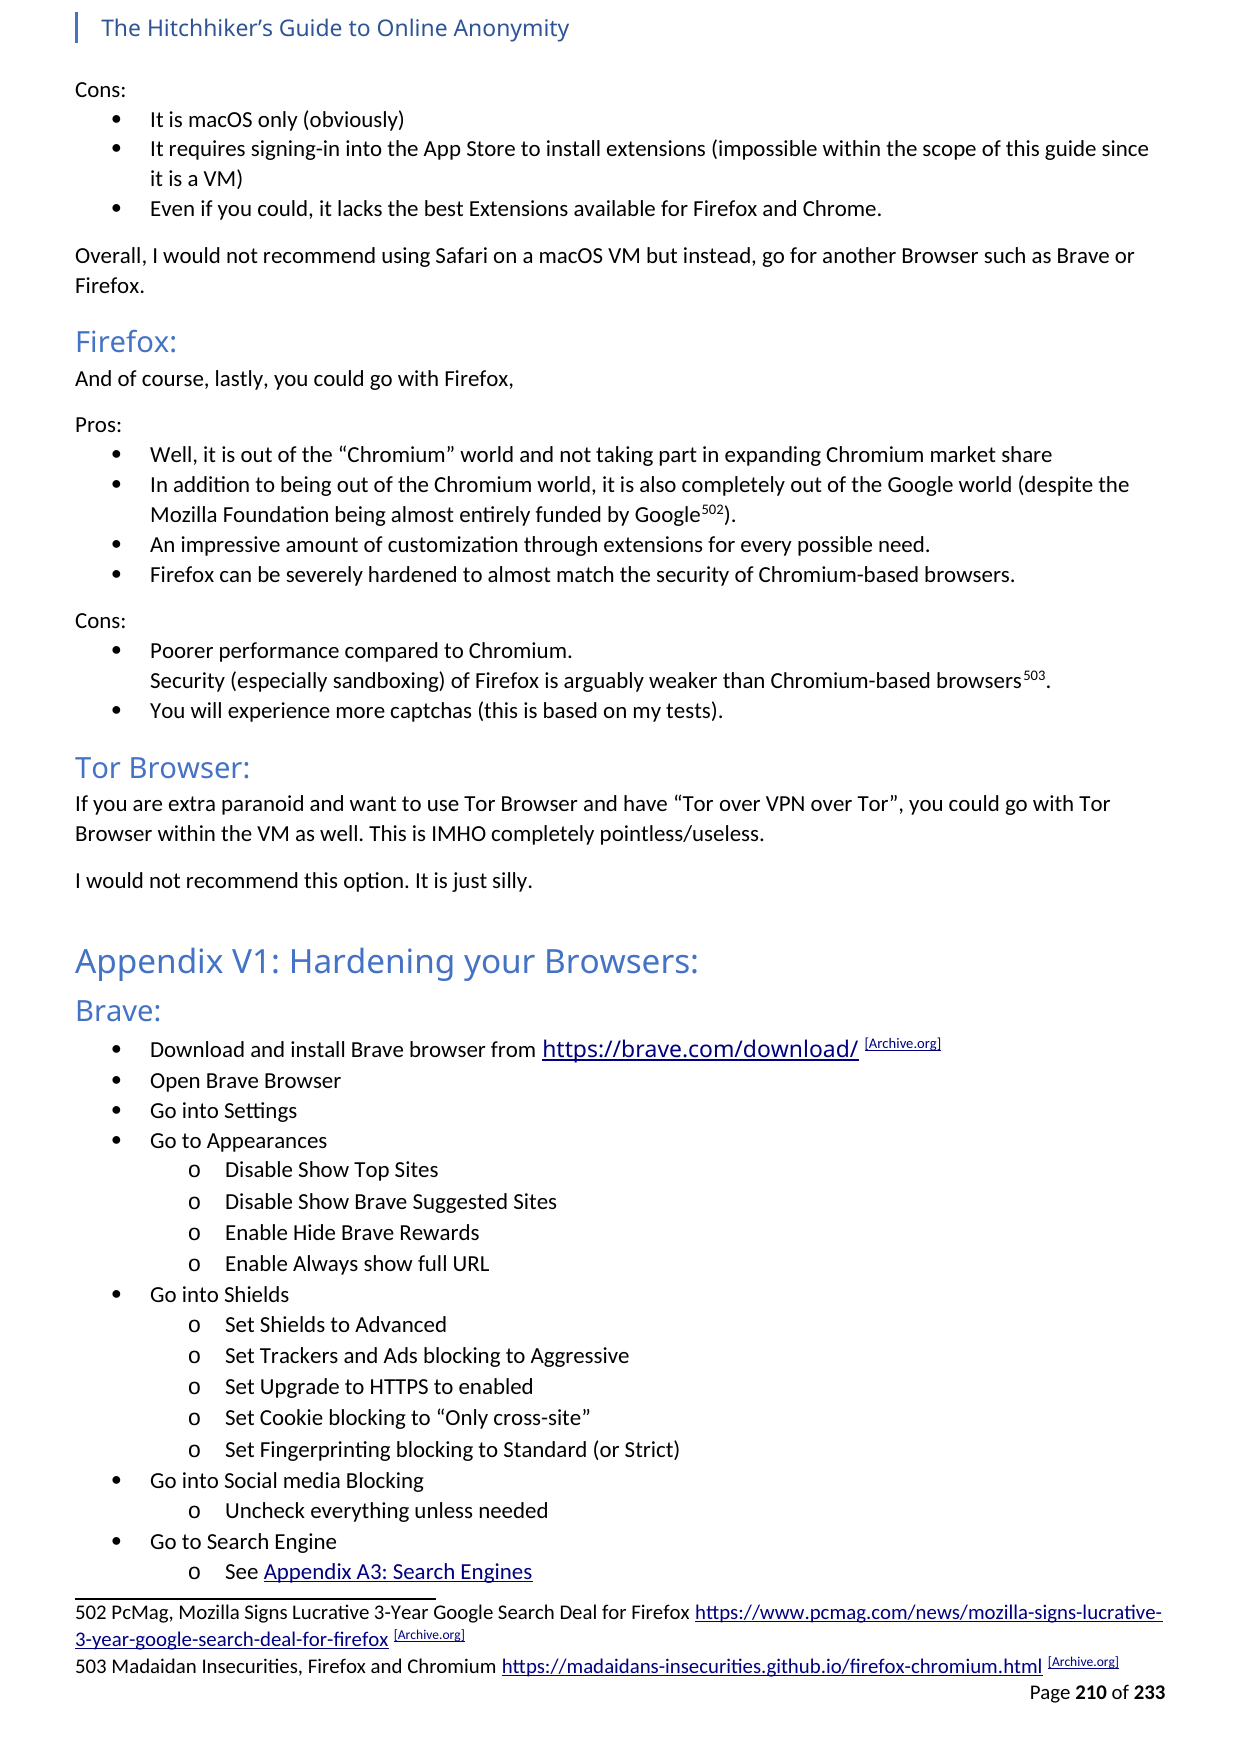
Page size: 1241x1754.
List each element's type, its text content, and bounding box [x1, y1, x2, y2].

list Go into Shields [112, 1280, 1165, 1308]
list In addition to being out of the Chromium world, it is also completely out of the Google world (despite the Mozilla Foundation being almost entirely funded by Google). [112, 470, 1165, 528]
list You will experience more captchas (this is based on my tests). [112, 696, 1165, 724]
list Disable Show Top Sites [187, 1156, 1165, 1185]
list Download and install Brave browser from https://brave.com/download/ [Archive.org] [112, 1032, 1165, 1064]
list Uncheck everything unless needed [187, 1496, 1165, 1525]
list An impressive amount of customization through extensions for every possible need. [112, 530, 1165, 558]
list It requires signing-in into the App Store to install extensions (impossible within the scope of this guide since it is a VM) [112, 134, 1165, 192]
text And of course, lastly, you could go with Firefox, [75, 364, 1165, 392]
list Set Upgrade to HTTPS to enabled [187, 1372, 1165, 1402]
list Go to Search Engine [112, 1527, 1165, 1555]
subtitle Appendix V1: Hardening your Browsers: [75, 937, 1165, 983]
list Poorer performance compared to Chromium. [112, 636, 1165, 664]
text If you are extra paranoid and want to use Tor Browser and have “Tor over VPN over Tor”, you could go with Tor Browser within the VM as well. This is IMHO completely pointless/useless. [75, 789, 1165, 847]
text Overall, I would not recommend using Safari on a macOS VM but instead, go for another Browser such as Brave or Firefox. [75, 241, 1165, 299]
text Madaidan Insecurities, Firefox and Chromium https://madaidans-insecurities.github.io/firefox-chromium.html [Archive.org] [75, 1653, 1165, 1679]
list Even if you could, it lacks the best Extensions available for Firefox and Chrome. [112, 194, 1165, 222]
list It is macOS only (obviously) [112, 105, 1165, 133]
list Set Fingerprinting blocking to Standard (or Strict) [187, 1435, 1165, 1464]
list Set Shields to Advanced [187, 1310, 1165, 1339]
list PcMag, Mozilla Signs Lucrative 3-Year Google Search Deal for Firefox https://www.pcmag.com/news/mozilla-signs-lucrative-3-year-google-search-deal-for-firefox [Archive.org] [75, 1599, 1165, 1652]
subtitle Firefox: [75, 322, 1165, 361]
list Set Trackers and Ads blocking to Aggressive [187, 1341, 1165, 1370]
list Security (especially sandboxing) of Firefox is arguably weaker than Chromium-based browsers. [150, 666, 1165, 694]
list Set Cookie blocking to “Only cross-site” [187, 1403, 1165, 1433]
list Go to Appearances [112, 1126, 1165, 1154]
text I would not recommend this option. It is just silly. [75, 866, 1165, 894]
text Pros: [75, 411, 1165, 438]
list Enable Always show full URL [187, 1249, 1165, 1278]
subtitle Tor Browser: [75, 747, 1165, 787]
text Cons: [75, 75, 1165, 103]
list Enable Hide Brave Rewards [187, 1218, 1165, 1247]
subtitle Brave: [75, 990, 1165, 1030]
list Well, it is out of the “Chromium” world and not taking part in expanding Chromium market share [112, 440, 1165, 468]
list Go into Social media Blocking [112, 1466, 1165, 1494]
text Cons: [75, 607, 1165, 634]
list Firefox can be severely hardened to almost match the security of Chromium-based browsers. [112, 560, 1165, 588]
list Open Brave Browser [112, 1066, 1165, 1094]
list Go into Settings [112, 1096, 1165, 1124]
list Disable Show Brave Suggested Sites [187, 1187, 1165, 1216]
list See Appendix A3: Search Engines [187, 1557, 1165, 1586]
